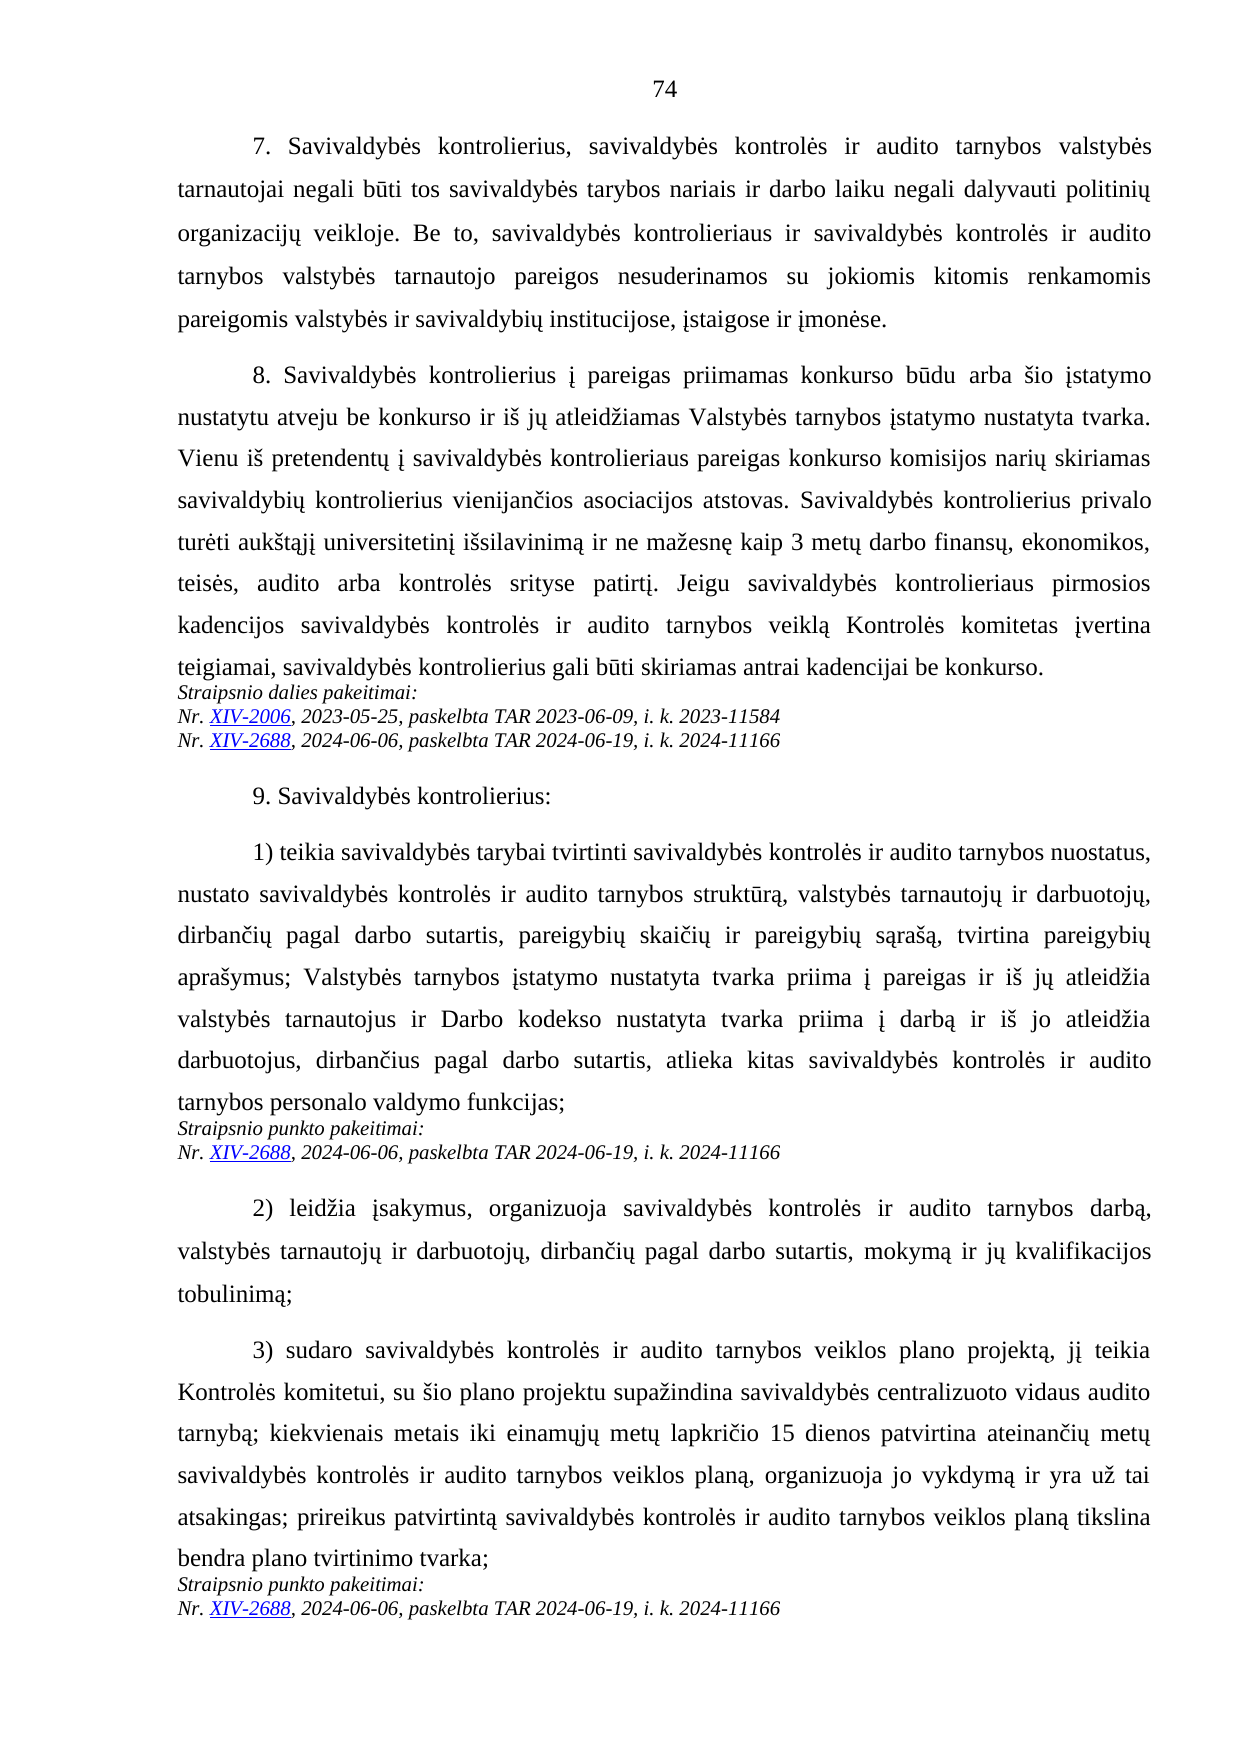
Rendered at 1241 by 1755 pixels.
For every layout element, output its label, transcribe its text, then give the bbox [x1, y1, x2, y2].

text Straipsnio dalies pakeitimai: [177, 680, 1152, 704]
text Straipsnio punkto pakeitimai: [177, 1572, 1152, 1596]
text 3) sudaro savivaldybės kontrolės ir audito tarnybos veiklos plano projektą, jį teikia Kontrolės komitetui, su šio plano projektu supažindina savivaldybės centralizuoto vidaus audito tarnybą; kiekvienais metais iki einamųjų metų lapkričio 15 dienos patvirtina ateinančių metų savivaldybės kontrolės ir audito tarnybos veiklos planą, organizuoja jo vykdymą ir yra už tai atsakingas; prireikus patvirtintą savivaldybės kontrolės ir audito tarnybos veiklos planą tikslina bendra plano tvirtinimo tvarka; [177, 1322, 1152, 1572]
text 9. Savivaldybės kontrolierius: [177, 781, 1152, 810]
text Nr. XIV-2006, 2023-05-25, paskelbta TAR 2023-06-09, i. k. 2023-11584 [177, 704, 1152, 728]
text Nr. XIV-2688, 2024-06-06, paskelbta TAR 2024-06-19, i. k. 2024-11166 [177, 1140, 1152, 1164]
text 7. Savivaldybės kontrolierius, savivaldybės kontrolės ir audito tarnybos valstybės tarnautojai negali būti tos savivaldybės tarybos nariais ir darbo laiku negali dalyvauti politinių organizacijų veikloje. Be to, savivaldybės kontrolieriaus ir savivaldybės kontrolės ir audito tarnybos valstybės tarnautojo pareigos nesuderinamos su jokiomis kitomis renkamomis pareigomis valstybės ir savivaldybių institucijose, įstaigose ir įmonėse. [177, 131, 1152, 333]
text 8. Savivaldybės kontrolierius į pareigas priimamas konkurso būdu arba šio įstatymo nustatytu atveju be konkurso ir iš jų atleidžiamas Valstybės tarnybos įstatymo nustatyta tvarka. Vienu iš pretendentų į savivaldybės kontrolieriaus pareigas konkurso komisijos narių skiriamas savivaldybių kontrolierius vienijančios asociacijos atstovas. Savivaldybės kontrolierius privalo turėti aukštąjį universitetinį išsilavinimą ir ne mažesnę kaip 3 metų darbo finansų, ekonomikos, teisės, audito arba kontrolės srityse patirtį. Jeigu savivaldybės kontrolieriaus pirmosios kadencijos savivaldybės kontrolės ir audito tarnybos veiklą Kontrolės komitetas įvertina teigiamai, savivaldybės kontrolierius gali būti skiriamas antrai kadencijai be konkurso. [177, 347, 1152, 680]
text Nr. XIV-2688, 2024-06-06, paskelbta TAR 2024-06-19, i. k. 2024-11166 [177, 1596, 1152, 1620]
text Nr. XIV-2688, 2024-06-06, paskelbta TAR 2024-06-19, i. k. 2024-11166 [177, 728, 1152, 752]
text 2) leidžia įsakymus, organizuoja savivaldybės kontrolės ir audito tarnybos darbą, valstybės tarnautojų ir darbuotojų, dirbančių pagal darbo sutartis, mokymą ir jų kvalifikacijos tobulinimą; [177, 1193, 1152, 1308]
text Straipsnio punkto pakeitimai: [177, 1116, 1152, 1140]
text 1) teikia savivaldybės tarybai tvirtinti savivaldybės kontrolės ir audito tarnybos nuostatus, nustato savivaldybės kontrolės ir audito tarnybos struktūrą, valstybės tarnautojų ir darbuotojų, dirbančių pagal darbo sutartis, pareigybių skaičių ir pareigybių sąrašą, tvirtina pareigybių aprašymus; Valstybės tarnybos įstatymo nustatyta tvarka priima į pareigas ir iš jų atleidžia valstybės tarnautojus ir Darbo kodekso nustatyta tvarka priima į darbą ir iš jo atleidžia darbuotojus, dirbančius pagal darbo sutartis, atlieka kitas savivaldybės kontrolės ir audito tarnybos personalo valdymo funkcijas; [177, 824, 1152, 1116]
